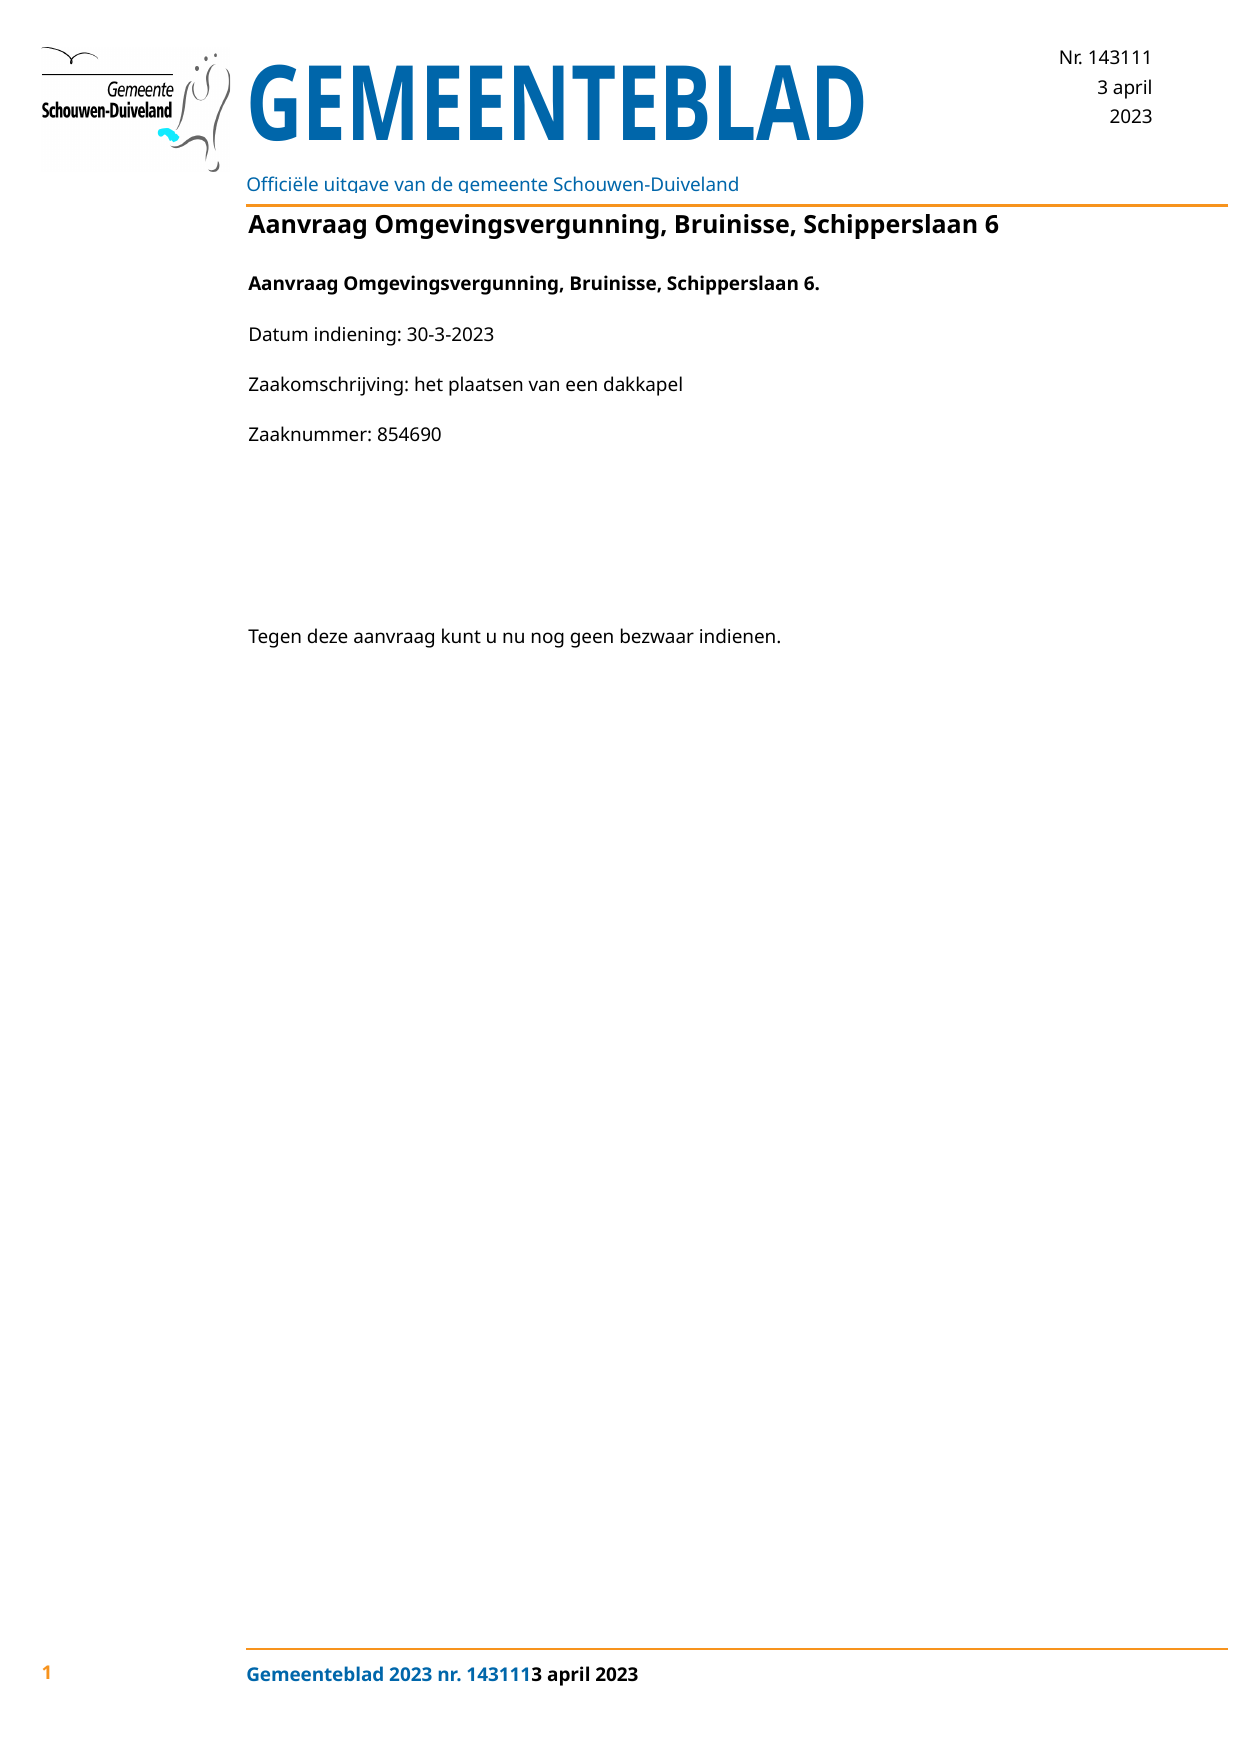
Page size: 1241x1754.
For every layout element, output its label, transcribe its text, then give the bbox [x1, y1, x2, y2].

text Tegen deze aanvraag kunt u nu nog geen bezwaar indienen. [248, 623, 1152, 649]
text Aanvraag Omgevingsvergunning, Bruinisse, Schipperslaan 6. [248, 270, 1152, 296]
text Datum indiening: 30-3-2023 [248, 321, 1152, 346]
text Aanvraag Omgevingsvergunning, Bruinisse, Schipperslaan 6 [248, 207, 1152, 241]
text Zaaknummer: 854690 [248, 422, 1152, 447]
text Zaakomschrijving: het plaatsen van een dakkapel [248, 371, 1152, 397]
picture [41, 47, 231, 172]
